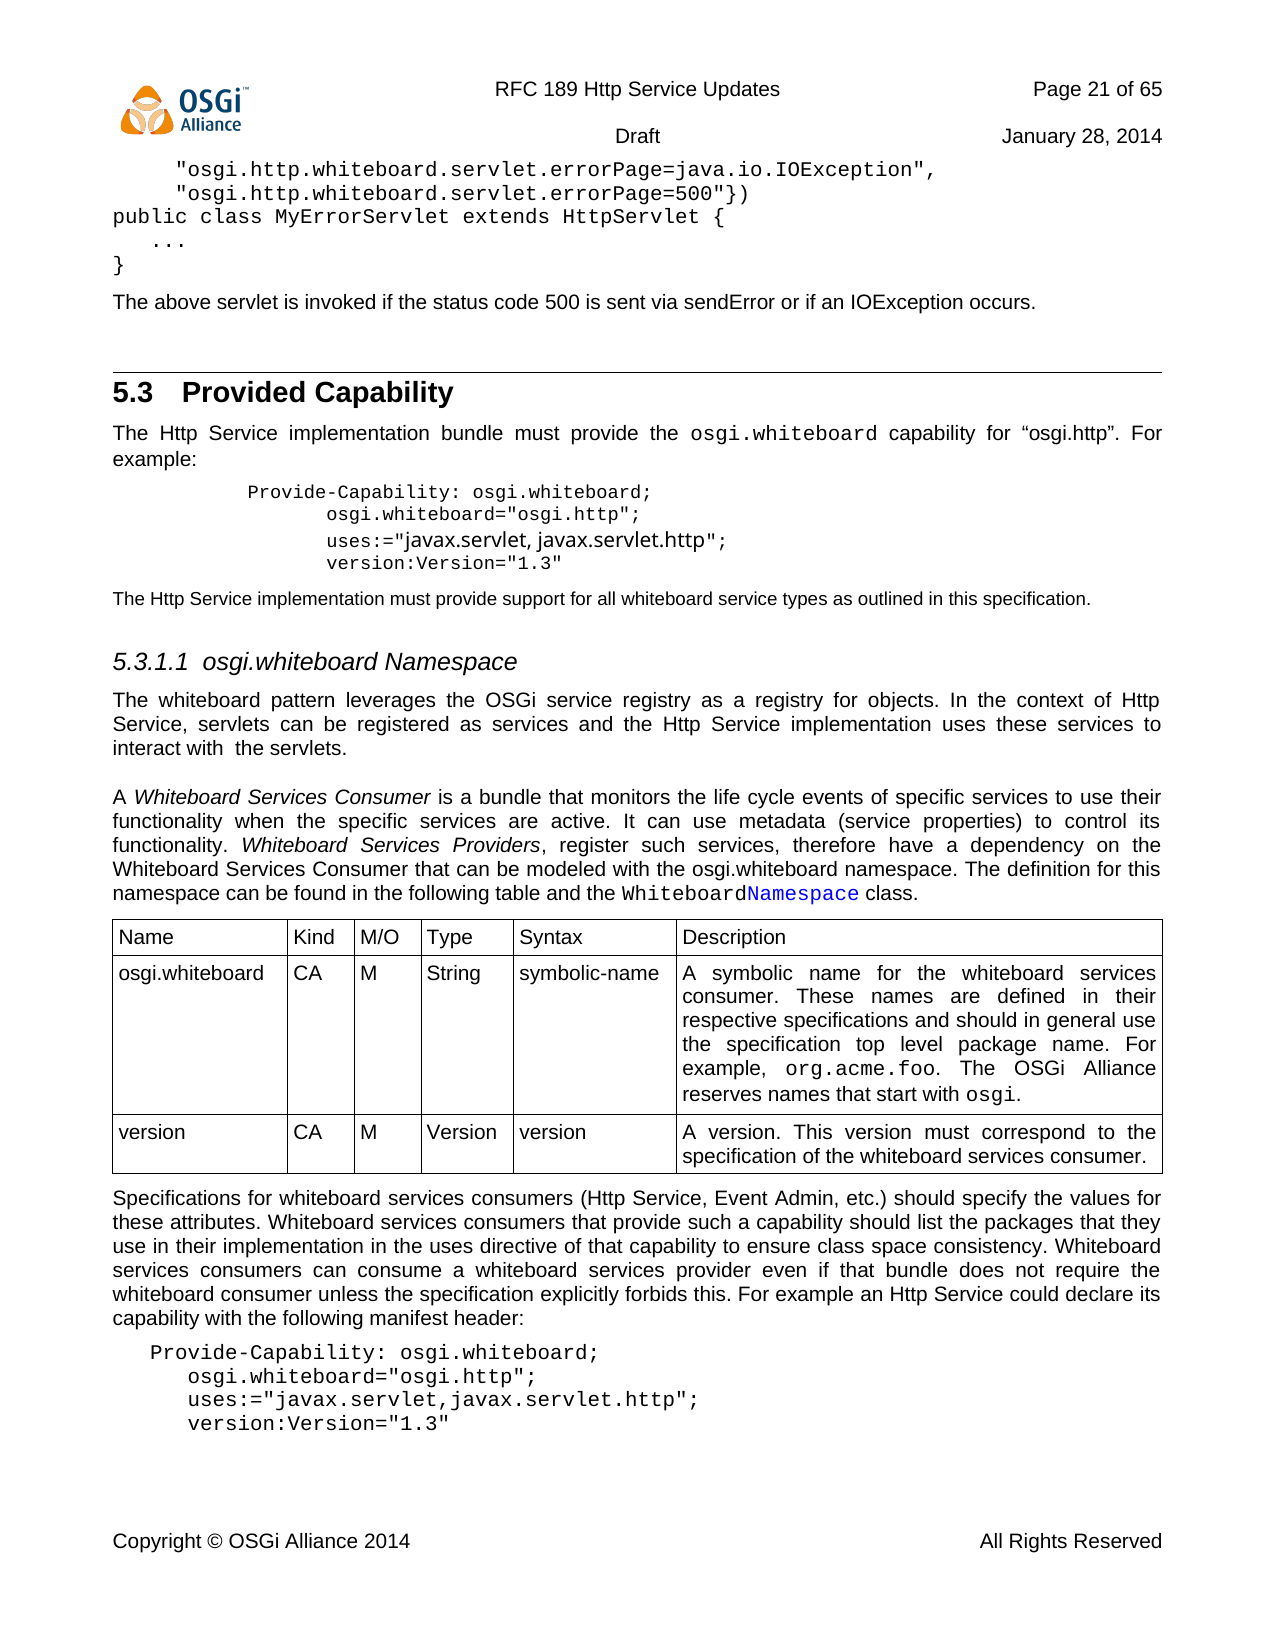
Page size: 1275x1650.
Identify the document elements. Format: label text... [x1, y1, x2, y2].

table_header Syntax [514, 920, 676, 954]
table_header M/O [355, 920, 421, 954]
text The Http Service implementation bundle must provide the osgi.whiteboard capability for “osgi.http”. For example: [112, 421, 1162, 471]
table_header Kind [288, 920, 354, 954]
table_cell M [355, 1115, 421, 1173]
table_cell CA [288, 1115, 354, 1173]
table_header Description [677, 920, 1162, 954]
table_cell A symbolic name for the whiteboard services consumer. These names are defined in their respective specifications and should in general use the specification top level package name. For example, org.acme.foo. The OSGi Alliance reserves names that start with osgi. [677, 956, 1162, 1114]
text The Http Service implementation must provide support for all whiteboard service types as outlined in this specification. [112, 588, 1162, 609]
subtitle osgi.whiteboard Namespace [112, 647, 1162, 676]
table_cell String [422, 956, 513, 1114]
table_cell osgi.whiteboard [113, 956, 287, 1114]
picture [113, 78, 257, 142]
text osgi.whiteboard="osgi.http"; [112, 1366, 1162, 1389]
text The above servlet is invoked if the status code 500 is sent via sendError or if an IOException occurs. [112, 290, 1162, 314]
text version:Version="1.3" [247, 554, 1162, 575]
table_header Name [113, 920, 287, 954]
text Provide-Capability: osgi.whiteboard; [247, 483, 1162, 504]
table_header Type [422, 920, 513, 954]
text A Whiteboard Services Consumer is a bundle that monitors the life cycle events of specific services to use their functionality when the specific services are active. It can use metadata (service properties) to control its functionality. Whiteboard Services Providers, register such services, therefore have a dependency on the Whiteboard Services Consumer that can be modeled with the osgi.whiteboard namespace. The definition for this namespace can be found in the following table and the WhiteboardNamespace class. [112, 785, 1162, 907]
text Provide-Capability: osgi.whiteboard; [112, 1342, 1162, 1366]
table_cell A version. This version must correspond to the specification of the whiteboard services consumer. [677, 1115, 1162, 1173]
text ... [112, 230, 1162, 253]
text uses:="javax.servlet, javax.servlet.http"; [247, 526, 1162, 554]
text public class MyErrorServlet extends HttpServlet { [112, 206, 1162, 230]
table_cell Version [422, 1115, 513, 1173]
table_cell version [113, 1115, 287, 1173]
text "osgi.http.whiteboard.servlet.errorPage=java.io.IOException", [112, 159, 1162, 183]
text version:Version="1.3" [112, 1413, 1162, 1437]
text Specifications for whiteboard services consumers (Http Service, Event Admin, etc.) should specify the values for these attributes. Whiteboard services consumers that provide such a capability should list the packages that they use in their implementation in the uses directive of that capability to ensure class space consistency. Whiteboard services consumers can consume a whiteboard services provider even if that bundle does not require the whiteboard consumer unless the specification explicitly forbids this. For example an Http Service could declare its capability with the following manifest header: [112, 1186, 1162, 1329]
text uses:="javax.servlet,javax.servlet.http"; [112, 1389, 1162, 1413]
table_cell version [514, 1115, 676, 1173]
subtitle Provided Capability [112, 373, 1162, 408]
table_cell M [355, 956, 421, 1114]
text The whiteboard pattern leverages the OSGi service registry as a registry for objects. In the context of Http Service, servlets can be registered as services and the Http Service implementation uses these services to interact with the servlets. [112, 688, 1162, 760]
text } [112, 253, 1162, 277]
text "osgi.http.whiteboard.servlet.errorPage=500"}) [112, 183, 1162, 206]
table_cell symbolic-name [514, 956, 676, 1114]
table_cell CA [288, 956, 354, 1114]
text osgi.whiteboard="osgi.http"; [247, 504, 1162, 526]
